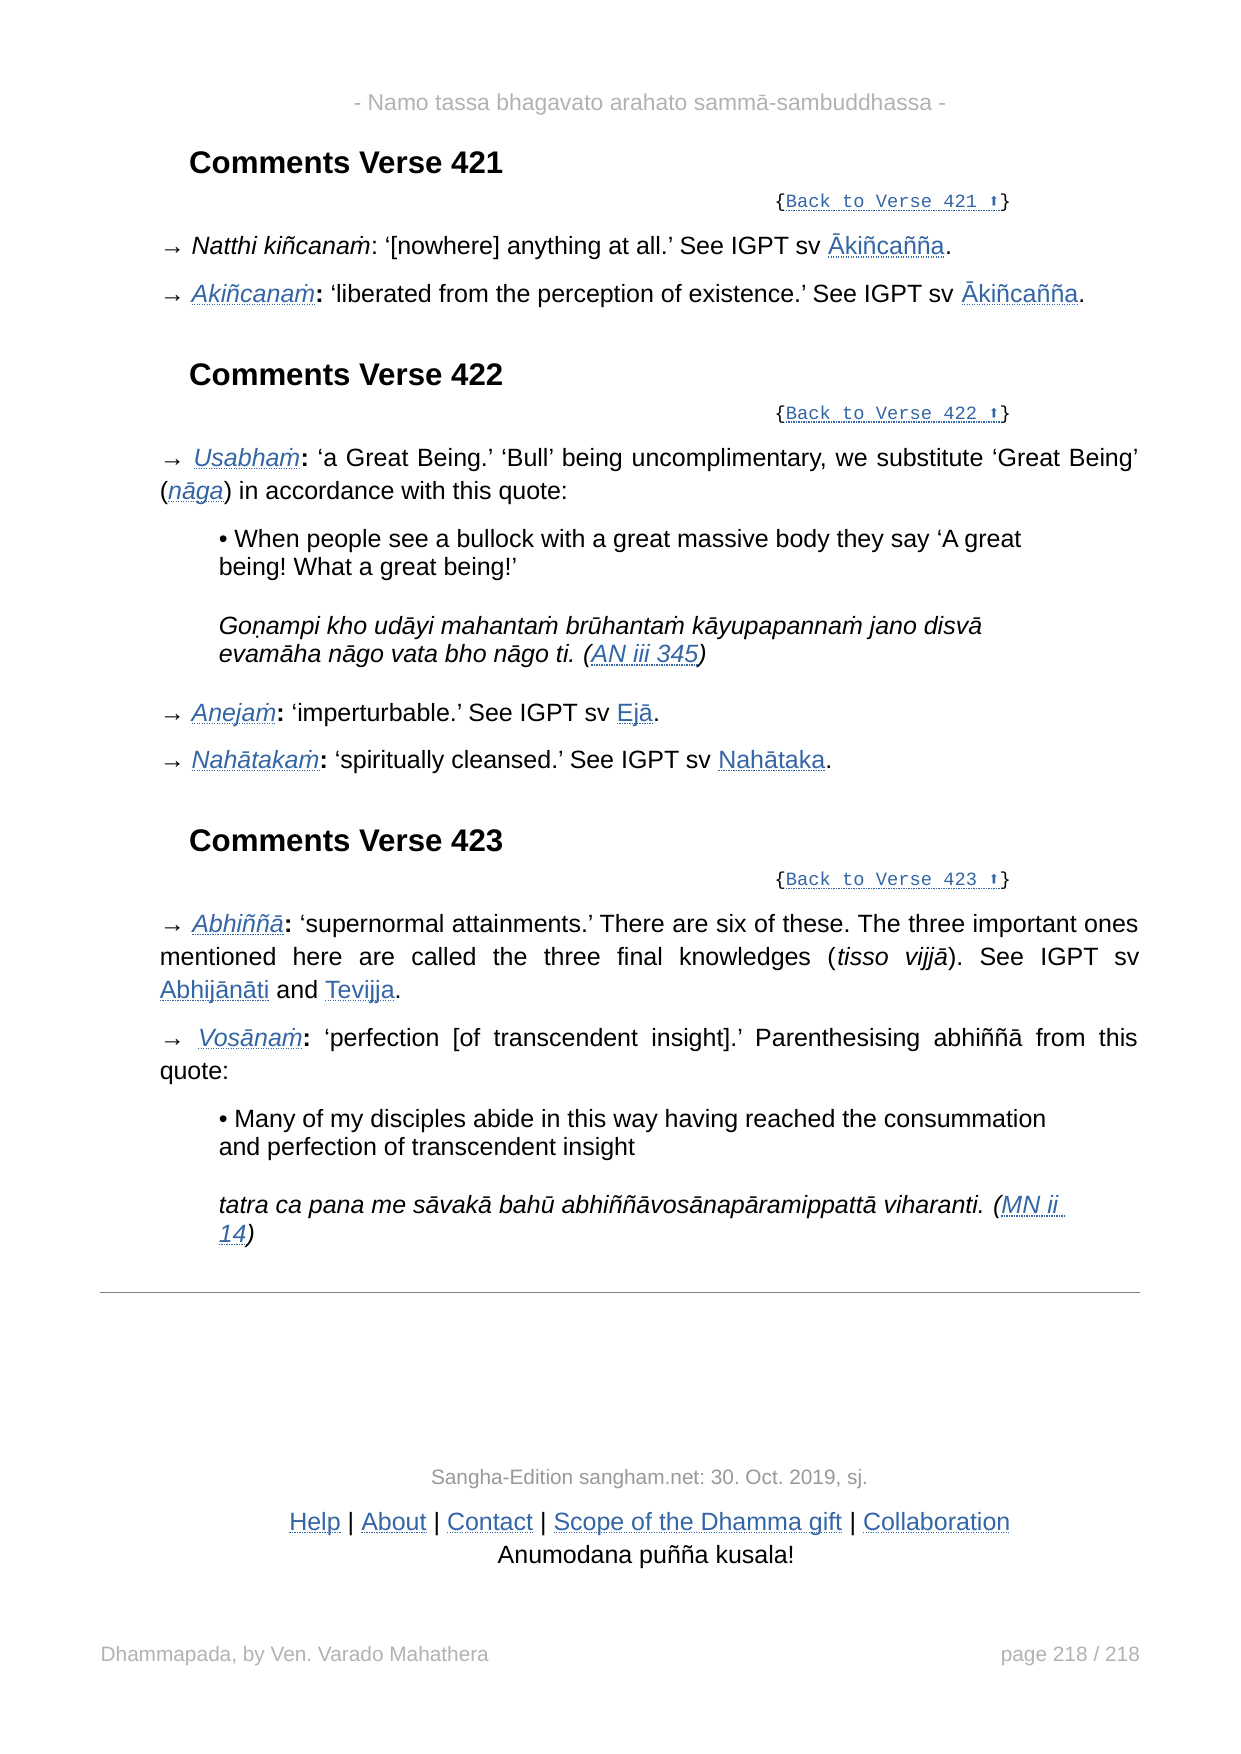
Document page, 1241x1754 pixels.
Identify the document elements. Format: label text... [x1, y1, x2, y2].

text → Abhiññā: ‘supernormal attainments.’ There are six of these. The three important ones mentioned here are called the three final knowledges (tisso vijjā). See IGPT sv Abhijānāti and Tevijja. [159, 909, 1140, 1004]
text → Akiñcanaṁ: ‘liberated from the perception of existence.’ See IGPT sv Ākiñcañña. [159, 279, 1140, 308]
subtitle Comments Verse 421 [189, 144, 1140, 180]
text Help | About | Contact | Scope of the Dhamma gift | Collaboration Anumodana puñña kusala! [159, 1507, 1140, 1568]
text • Many of my disciples abide in this way having reached the consummation and perfection of transcendent insight [218, 1103, 1081, 1161]
text {Back to Verse 423 ⬆} [159, 870, 1022, 891]
text • When people see a bullock with a great massive body they say ‘A great being! What a great being!’ [218, 524, 1081, 581]
text Goṇampi kho udāyi mahantaṁ brūhantaṁ kāyupapannaṁ jano disvā evamāha nāgo vata bho nāgo ti. (AN iii 345) [218, 611, 1081, 668]
text → Nahātakaṁ: ‘spiritually cleansed.’ See IGPT sv Nahātaka. [159, 745, 1140, 774]
text {Back to Verse 421 ⬆} [159, 192, 1022, 213]
text Sangha-Edition sangham.net: 30. Oct. 2019, sj. [159, 1464, 1140, 1488]
text → Anejaṁ: ‘imperturbable.’ See IGPT sv Ejā. [159, 698, 1140, 726]
text → Vosānaṁ: ‘perfection [of transcendent insight].’ Parenthesising abhiññā from this quote: [159, 1023, 1140, 1085]
subtitle Comments Verse 423 [189, 822, 1140, 858]
text {Back to Verse 422 ⬆} [159, 404, 1022, 425]
text → Natthi kiñcanaṁ: ‘[nowhere] anything at all.’ See IGPT sv Ākiñcañña. [159, 231, 1140, 260]
subtitle Comments Verse 422 [189, 356, 1140, 392]
text tatra ca pana me sāvakā bahū abhiññāvosānapāramippattā viharanti. (MN ii 14) [218, 1191, 1081, 1248]
text → Usabhaṁ: ‘a Great Being.’ ‘Bull’ being uncomplimentary, we substitute ‘Great Being’ (nāga) in accordance with this quote: [159, 443, 1140, 505]
